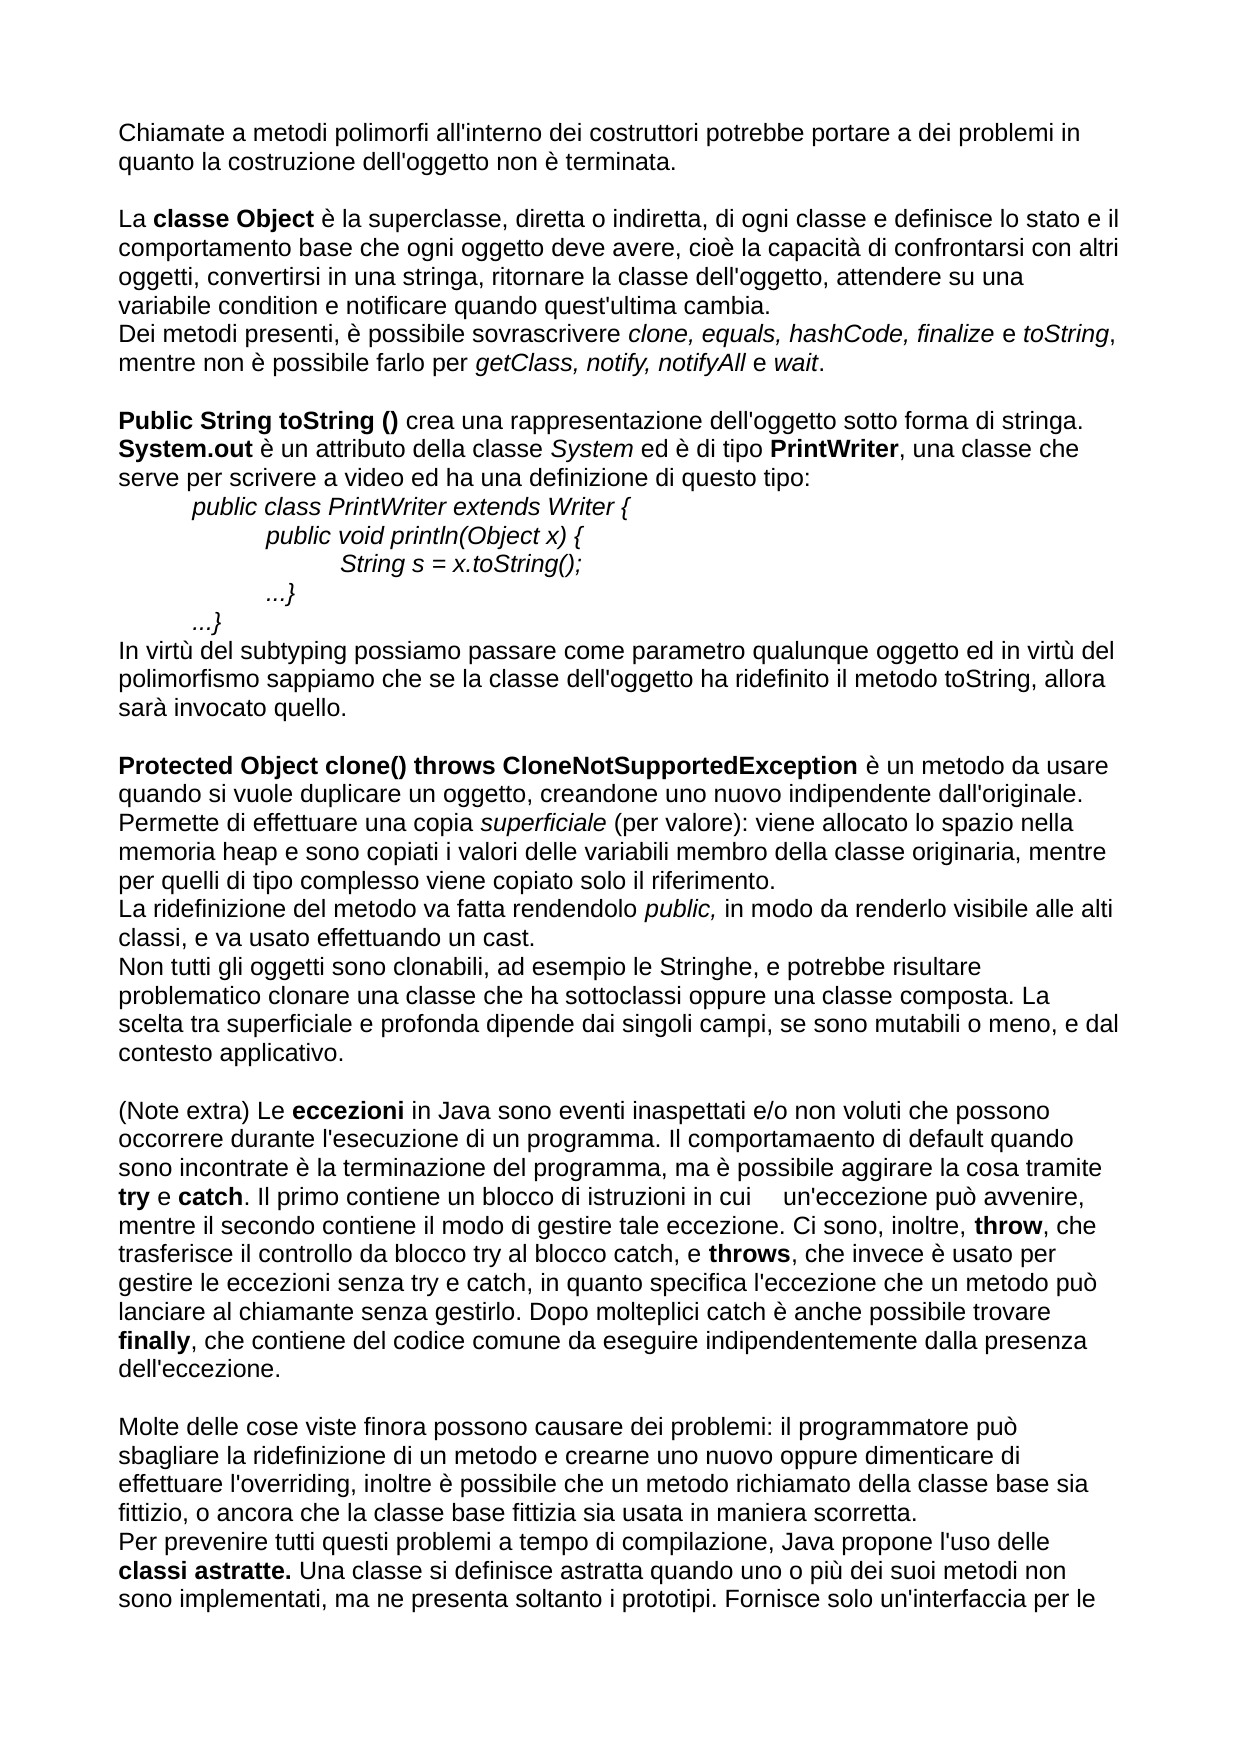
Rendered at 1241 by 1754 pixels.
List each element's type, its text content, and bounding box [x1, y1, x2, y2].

text Molte delle cose viste finora possono causare dei problemi: il programmatore può sbagliare la ridefinizione di un metodo e crearne uno nuovo oppure dimenticare di effettuare l'overriding, inoltre è possibile che un metodo richiamato della classe base sia fittizio, o ancora che la classe base fittizia sia usata in maniera scorretta. [118, 1412, 1122, 1527]
text public class PrintWriter extends Writer { [118, 492, 1122, 521]
text Per prevenire tutti questi problemi a tempo di compilazione, Java propone l'uso delle classi astratte. Una classe si definisce astratta quando uno o più dei suoi metodi non sono implementati, ma ne presenta soltanto i prototipi. Fornisce solo un'interfaccia per le [118, 1527, 1122, 1613]
text Dei metodi presenti, è possibile sovrascrivere clone, equals, hashCode, finalize e toString, mentre non è possibile farlo per getClass, notify, notifyAll e wait. [118, 319, 1122, 377]
text (Note extra) Le eccezioni in Java sono eventi inaspettati e/o non voluti che possono occorrere durante l'esecuzione di un programma. Il comportamaento di default quando sono incontrate è la terminazione del programma, ma è possibile aggirare la cosa tramite try e catch. Il primo contiene un blocco di istruzioni in cui un'eccezione può avvenire, mentre il secondo contiene il modo di gestire tale eccezione. Ci sono, inoltre, throw, che trasferisce il controllo da blocco try al blocco catch, e throws, che invece è usato per gestire le eccezioni senza try e catch, in quanto specifica l'eccezione che un metodo può lanciare al chiamante senza gestirlo. Dopo molteplici catch è anche possibile trovare finally, che contiene del codice comune da eseguire indipendentemente dalla presenza dell'eccezione. [118, 1096, 1122, 1383]
text Public String toString () crea una rappresentazione dell'oggetto sotto forma di stringa. System.out è un attributo della classe System ed è di tipo PrintWriter, una classe che serve per scrivere a video ed ha una definizione di questo tipo: [118, 406, 1122, 492]
text La ridefinizione del metodo va fatta rendendolo public, in modo da renderlo visibile alle alti classi, e va usato effettuando un cast. [118, 894, 1122, 952]
text Non tutti gli oggetti sono clonabili, ad esempio le Stringhe, e potrebbe risultare problematico clonare una classe che ha sottoclassi oppure una classe composta. La scelta tra superficiale e profonda dipende dai singoli campi, se sono mutabili o meno, e dal contesto applicativo. [118, 952, 1122, 1067]
text String s = x.toString(); [118, 549, 1122, 578]
text ...} [118, 607, 1122, 636]
text ...} [118, 578, 1122, 607]
text In virtù del subtyping possiamo passare come parametro qualunque oggetto ed in virtù del polimorfismo sappiamo che se la classe dell'oggetto ha ridefinito il metodo toString, allora sarà invocato quello. [118, 636, 1122, 722]
text La classe Object è la superclasse, diretta o indiretta, di ogni classe e definisce lo stato e il comportamento base che ogni oggetto deve avere, cioè la capacità di confrontarsi con altri oggetti, convertirsi in una stringa, ritornare la classe dell'oggetto, attendere su una variabile condition e notificare quando quest'ultima cambia. [118, 204, 1122, 319]
text public void println(Object x) { [118, 521, 1122, 549]
text Protected Object clone() throws CloneNotSupportedException è un metodo da usare quando si vuole duplicare un oggetto, creandone uno nuovo indipendente dall'originale. Permette di effettuare una copia superficiale (per valore): viene allocato lo spazio nella memoria heap e sono copiati i valori delle variabili membro della classe originaria, mentre per quelli di tipo complesso viene copiato solo il riferimento. [118, 751, 1122, 894]
text Chiamate a metodi polimorfi all'interno dei costruttori potrebbe portare a dei problemi in quanto la costruzione dell'oggetto non è terminata. [118, 118, 1122, 176]
